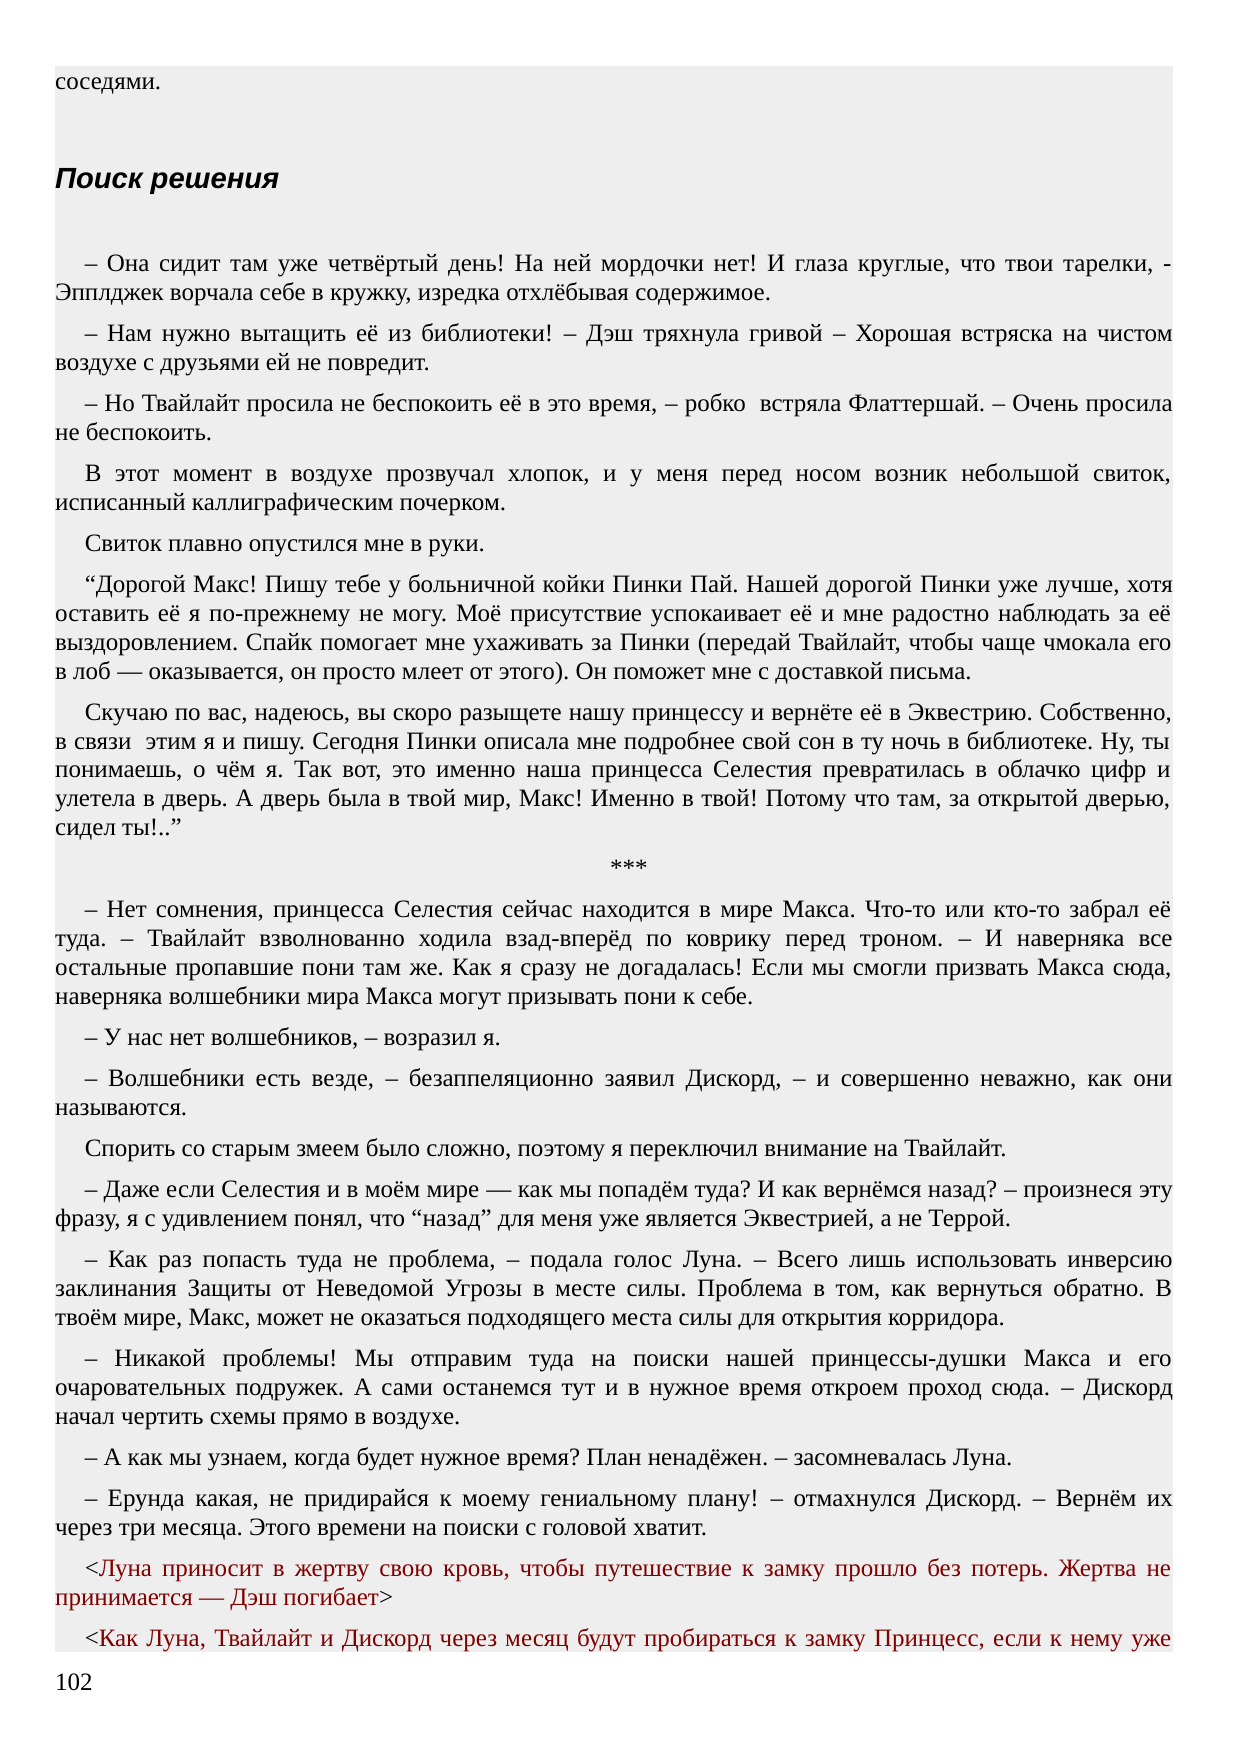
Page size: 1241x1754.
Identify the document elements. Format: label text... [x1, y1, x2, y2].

text – Ерунда какая, не придирайся к моему гениальному плану! – отмахнулся Дискорд. – Вернём их через три месяца. Этого времени на поиски с головой хватит. [55, 1483, 1173, 1541]
text – Нет сомнения, принцесса Селестия сейчас находится в мире Макса. Что-то или кто-то забрал её туда. – Твайлайт взволнованно ходила взад-вперёд по коврику перед троном. – И наверняка все остальные пропавшие пони там же. Как я сразу не догадалась! Если мы смогли призвать Макса сюда, наверняка волшебники мира Макса могут призывать пони к себе. [55, 894, 1173, 1009]
text – А как мы узнаем, когда будет нужное время? План ненадёжен. – засомневалась Луна. [55, 1442, 1173, 1471]
text <Как Луна, Твайлайт и Дискорд через месяц будут пробираться к замку Принцесс, если к нему уже [55, 1623, 1173, 1652]
subtitle Поиск решения [55, 161, 1173, 194]
text Свиток плавно опустился мне в руки. [55, 528, 1173, 557]
text – Нам нужно вытащить её из библиотеки! – Дэш тряхнула гривой – Хорошая встряска на чистом воздухе с друзьями ей не повредит. [55, 318, 1173, 376]
text <Луна приносит в жертву свою кровь, чтобы путешествие к замку прошло без потерь. Жертва не принимается — Дэш погибает> [55, 1553, 1173, 1611]
text – Она сидит там уже четвёртый день! На ней мордочки нет! И глаза круглые, что твои тарелки, - Эпплджек ворчала себе в кружку, изредка отхлёбывая содержимое. [55, 248, 1173, 306]
text соседями. [55, 66, 1173, 95]
text – Волшебники есть везде, – безаппеляционно заявил Дискорд, – и совершенно неважно, как они называются. [55, 1063, 1173, 1121]
text Скучаю по вас, надеюсь, вы скоро разыщете нашу принцессу и вернёте её в Эквестрию. Собственно, в связи этим я и пишу. Сегодня Пинки описала мне подробнее свой сон в ту ночь в библиотеке. Ну, ты понимаешь, о чём я. Так вот, это именно наша принцесса Селестия превратилась в облачко цифр и улетела в дверь. А дверь была в твой мир, Макс! Именно в твой! Потому что там, за открытой дверью, сидел ты!..” [55, 697, 1173, 841]
text – Никакой проблемы! Мы отправим туда на поиски нашей принцессы-душки Макса и его очаровательных подружек. А сами останемся тут и в нужное время откроем проход сюда. – Дискорд начал чертить схемы прямо в воздухе. [55, 1343, 1173, 1429]
text *** [55, 853, 1173, 882]
text – Даже если Селестия и в моём мире — как мы попадём туда? И как вернёмся назад? – произнеся эту фразу, я с удивлением понял, что “назад” для меня уже является Эквестрией, а не Террой. [55, 1174, 1173, 1232]
text – У нас нет волшебников, – возразил я. [55, 1022, 1173, 1051]
text – Но Твайлайт просила не беспокоить её в это время, – робко встряла Флаттершай. – Очень просила не беспокоить. [55, 388, 1173, 446]
text В этот момент в воздухе прозвучал хлопок, и у меня перед носом возник небольшой свиток, исписанный каллиграфическим почерком. [55, 458, 1173, 516]
text – Как раз попасть туда не проблема, – подала голос Луна. – Всего лишь использовать инверсию заклинания Защиты от Неведомой Угрозы в месте силы. Проблема в том, как вернуться обратно. В твоём мире, Макс, может не оказаться подходящего места силы для открытия корридора. [55, 1244, 1173, 1331]
text Спорить со старым змеем было сложно, поэтому я переключил внимание на Твайлайт. [55, 1133, 1173, 1162]
text “Дорогой Макс! Пишу тебе у больничной койки Пинки Пай. Нашей дорогой Пинки уже лучше, хотя оставить её я по-прежнему не могу. Моё присутствие успокаивает её и мне радостно наблюдать за её выздоровлением. Спайк помогает мне ухаживать за Пинки (передай Твайлайт, чтобы чаще чмокала его в лоб — оказывается, он просто млеет от этого). Он поможет мне с доставкой письма. [55, 569, 1173, 684]
